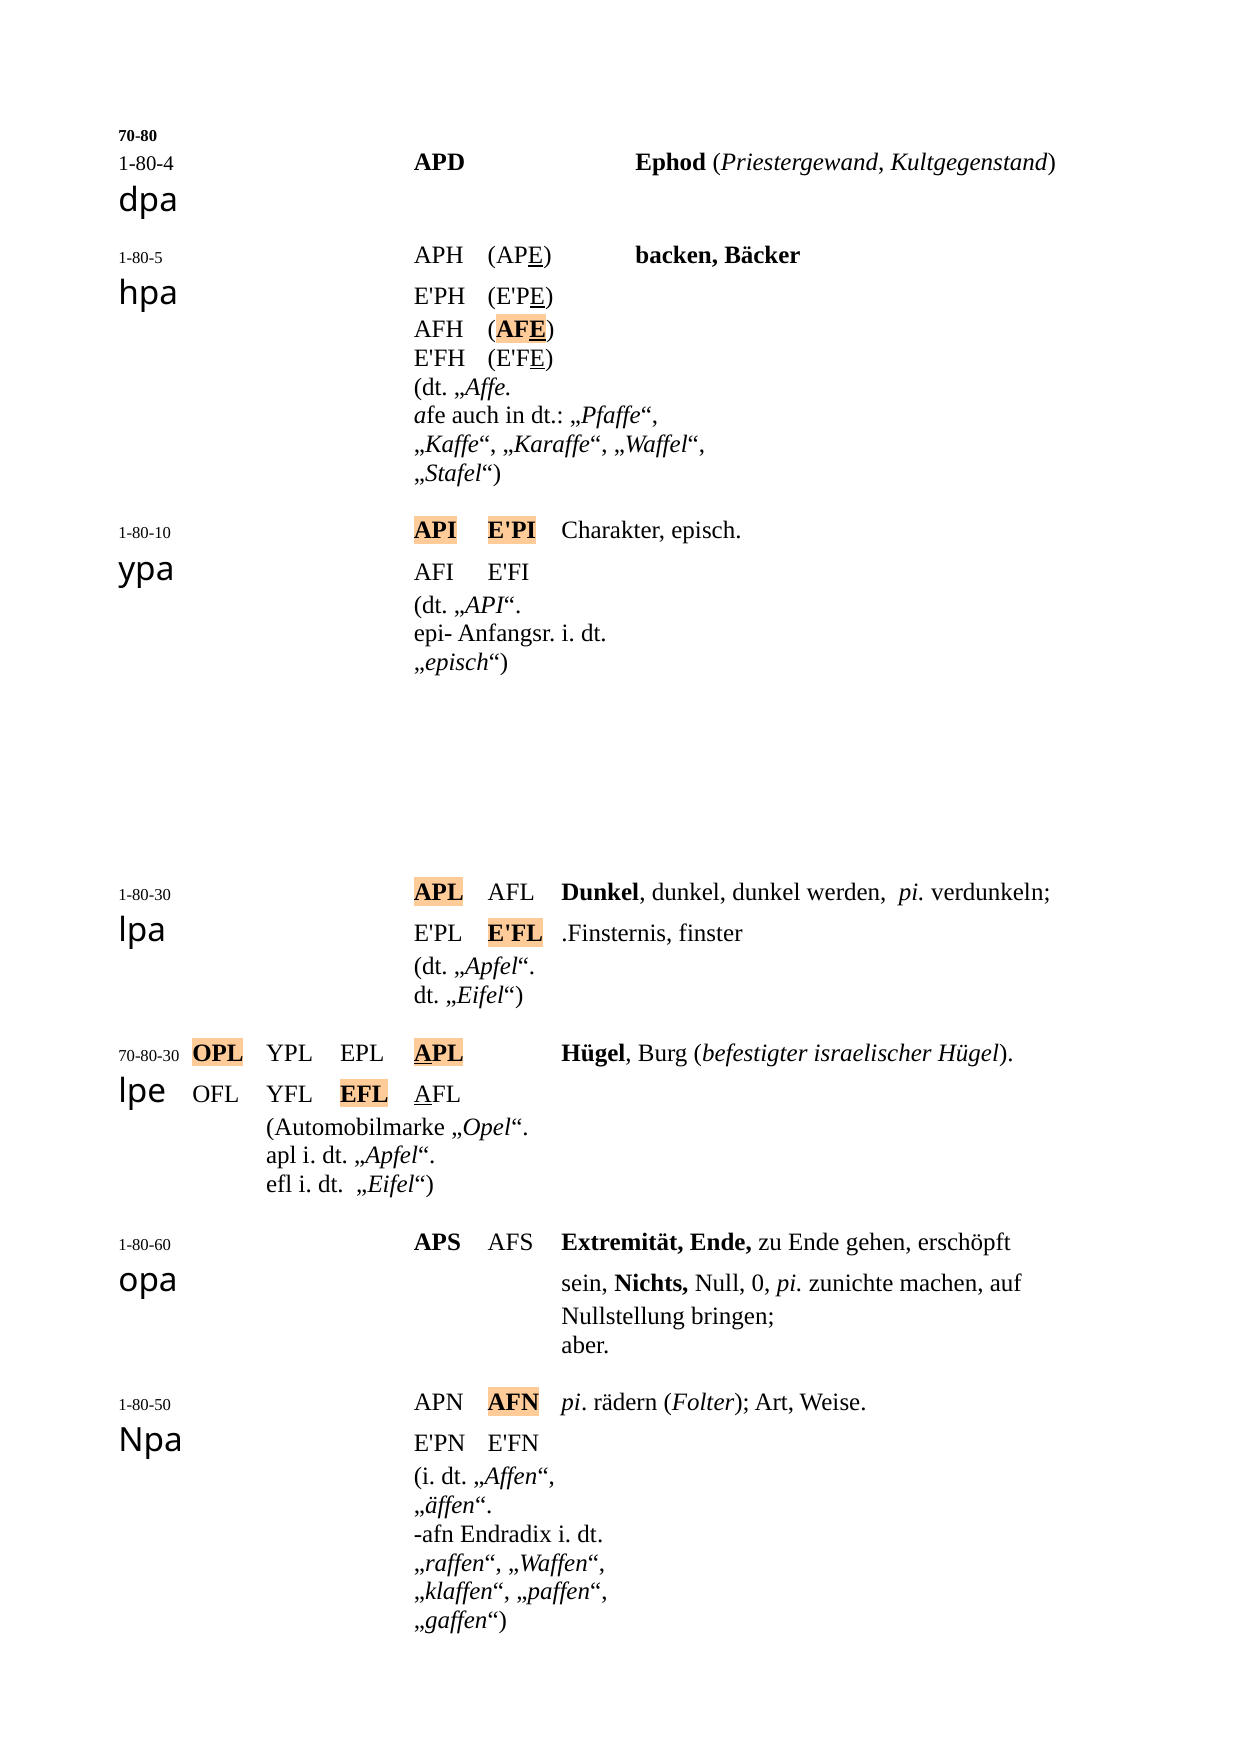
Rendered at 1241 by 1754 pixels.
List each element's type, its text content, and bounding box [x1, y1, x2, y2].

text 1-80-5 APH (APE) backen, Bäcker [118, 240, 1122, 269]
text „Kaffe“, „Karaffe“, „Waffel“, [118, 429, 1122, 458]
text apl i. dt. „Apfel“. [118, 1141, 1122, 1169]
text 1-80-60 APS AFS Extremität, Ende, zu Ende gehen, erschöpft [118, 1227, 1122, 1256]
text lpe OFL YFL EFL AFL [118, 1066, 1122, 1112]
text 1-80-10 API E'PI Charakter, episch. [118, 516, 1122, 544]
text E'FH (E'FE) [118, 343, 1122, 372]
text (dt. „Affe. [118, 372, 1122, 401]
text ypa AFI E'FI [118, 544, 1122, 590]
text afe auch in dt.: „Pfaffe“, [118, 401, 1122, 429]
text Npa E'PN E'FN [118, 1416, 1122, 1461]
text 1-80-30 APL AFL Dunkel, dunkel, dunkel werden, pi. verdunkeln; [118, 877, 1122, 906]
text dpa [118, 176, 1122, 221]
text „Stafel“) [118, 458, 1122, 487]
text (dt. „Apfel“. [118, 951, 1122, 980]
text hpa E'PH (E'PE) [118, 269, 1122, 314]
text 1-80-50 APN AFN pi. rädern (Folter); Art, Weise. [118, 1358, 1122, 1416]
text AFH (AFE) [118, 314, 1122, 343]
text lpa E'PL E'FL .Finsternis, finster [118, 906, 1122, 951]
text 70-80 1-80-4 APD Ephod (Priestergewand, Kultgegenstand) [118, 118, 1122, 176]
text efl i. dt. „Eifel“) [118, 1169, 1122, 1198]
text epi- Anfangsr. i. dt. [118, 618, 1122, 647]
text „raffen“, „Waffen“, [118, 1548, 1122, 1576]
text -afn Endradix i. dt. [118, 1519, 1122, 1548]
text (i. dt. „Affen“, [118, 1461, 1122, 1490]
text „gaffen“) [118, 1605, 1122, 1634]
text (Automobilmarke „Opel“. [118, 1112, 1122, 1141]
text 70-80-30 OPL YPL EPL APL Hügel, Burg (befestigter israelischer Hügel). [118, 1038, 1122, 1066]
text aber. [118, 1330, 1122, 1358]
text „klaffen“, „paffen“, [118, 1576, 1122, 1605]
text „episch“) [118, 647, 1122, 676]
text dt. „Eifel“) [118, 980, 1122, 1009]
text opa sein, Nichts, Null, 0, pi. zunichte machen, auf Nullstellung bringen; [118, 1256, 1122, 1330]
text „äffen“. [118, 1490, 1122, 1519]
text (dt. „API“. [118, 590, 1122, 618]
